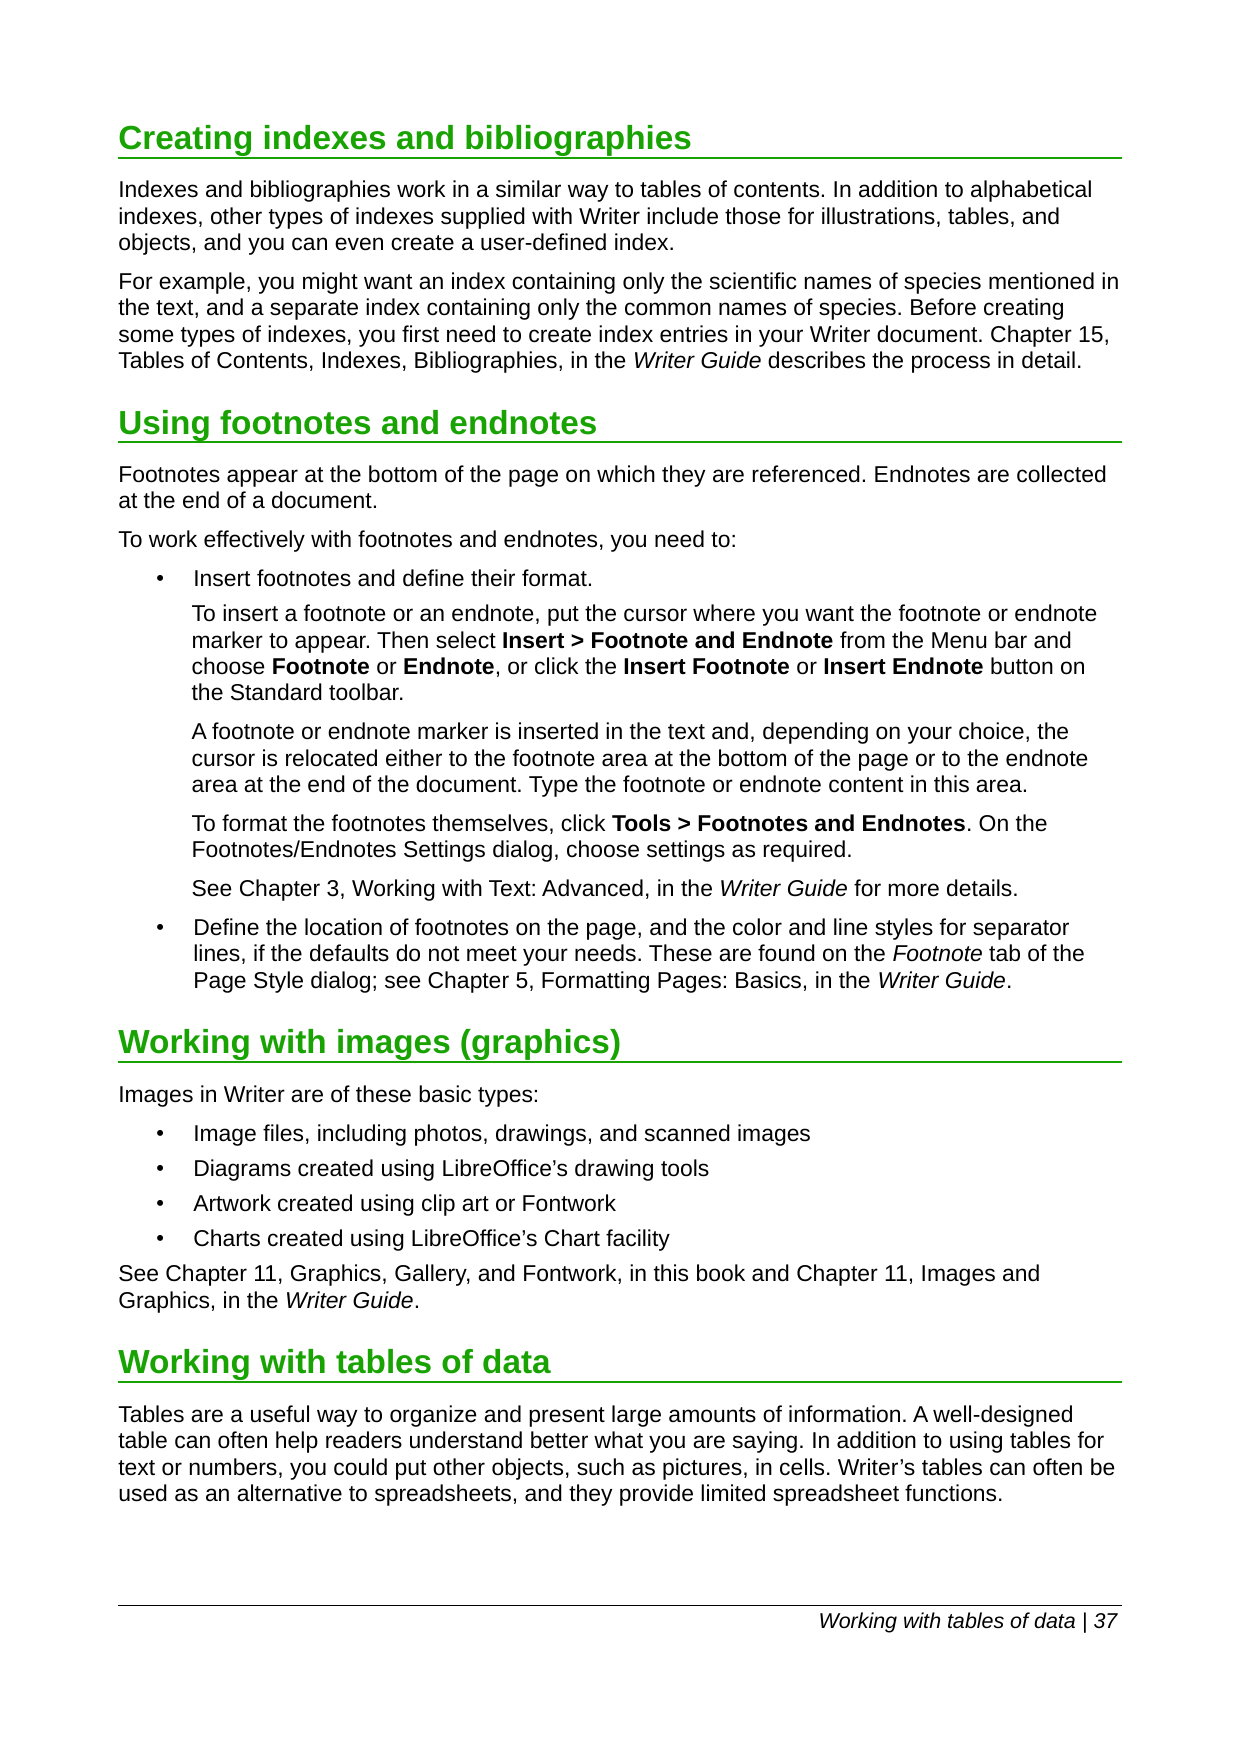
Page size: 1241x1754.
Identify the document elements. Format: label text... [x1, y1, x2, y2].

list To work effectively with footnotes and endnotes, you need to: [118, 526, 1122, 553]
list Artwork created using clip art or Fontwork [156, 1190, 1122, 1216]
text To format the footnotes themselves, click Tools > Footnotes and Endnotes. On the Footnotes/Endnotes Settings dialog, choose settings as required. [191, 810, 1122, 862]
list Diagrams created using LibreOffice’s drawing tools [156, 1155, 1122, 1181]
list Insert footnotes and define their format. [156, 565, 1122, 591]
subtitle Creating indexes and bibliographies [118, 118, 1122, 157]
subtitle Working with tables of data [118, 1342, 1122, 1381]
text See Chapter 3, Working with Text: Advanced, in the Writer Guide for more details. [191, 875, 1122, 901]
text For example, you might want an index containing only the scientific names of species mentioned in the text, and a separate index containing only the common names of species. Before creating some types of indexes, you first need to create index entries in your Writer document. Chapter 15, Tables of Contents, Indexes, Bibliographies, in the Writer Guide describes the process in detail. [118, 268, 1122, 373]
list Images in Writer are of these basic types: [118, 1081, 1122, 1107]
subtitle Using footnotes and endnotes [118, 403, 1122, 441]
list Image files, including photos, drawings, and scanned images [156, 1119, 1122, 1146]
list Define the location of footnotes on the page, and the color and line styles for separator lines, if the defaults do not meet your needs. These are found on the Footnote tab of the Page Style dialog; see Chapter 5, Formatting Pages: Basics, in the Writer Guide. [156, 914, 1122, 993]
text Tables are a useful way to organize and present large amounts of information. A well-designed table can often help readers understand better what you are saying. In addition to using tables for text or numbers, you could put other objects, such as pictures, in cells. Writer’s tables can often be used as an alternative to spreadsheets, and they provide limited spreadsheet functions. [118, 1401, 1122, 1506]
list Charts created using LibreOffice’s Chart facility [156, 1225, 1122, 1251]
text A footnote or endnote marker is inserted in the text and, depending on your choice, the cursor is relocated either to the footnote area at the bottom of the page or to the endnote area at the end of the document. Type the footnote or endnote content in this area. [191, 718, 1122, 797]
text See Chapter 11, Graphics, Gallery, and Fontwork, in this book and Chapter 11, Images and Graphics, in the Writer Guide. [118, 1260, 1122, 1313]
text To insert a footnote or an endnote, put the cursor where you want the footnote or endnote marker to appear. Then select Insert > Footnote and Endnote from the Menu bar and choose Footnote or Endnote, or click the Insert Footnote or Insert Endnote button on the Standard toolbar. [191, 600, 1122, 706]
text Indexes and bibliographies work in a similar way to tables of contents. In addition to alphabetical indexes, other types of indexes supplied with Writer include those for illustrations, tables, and objects, and you can even create a user-defined index. [118, 176, 1122, 255]
text Footnotes appear at the bottom of the page on which they are referenced. Endnotes are collected at the end of a document. [118, 461, 1122, 514]
subtitle Working with images (graphics) [118, 1022, 1122, 1061]
